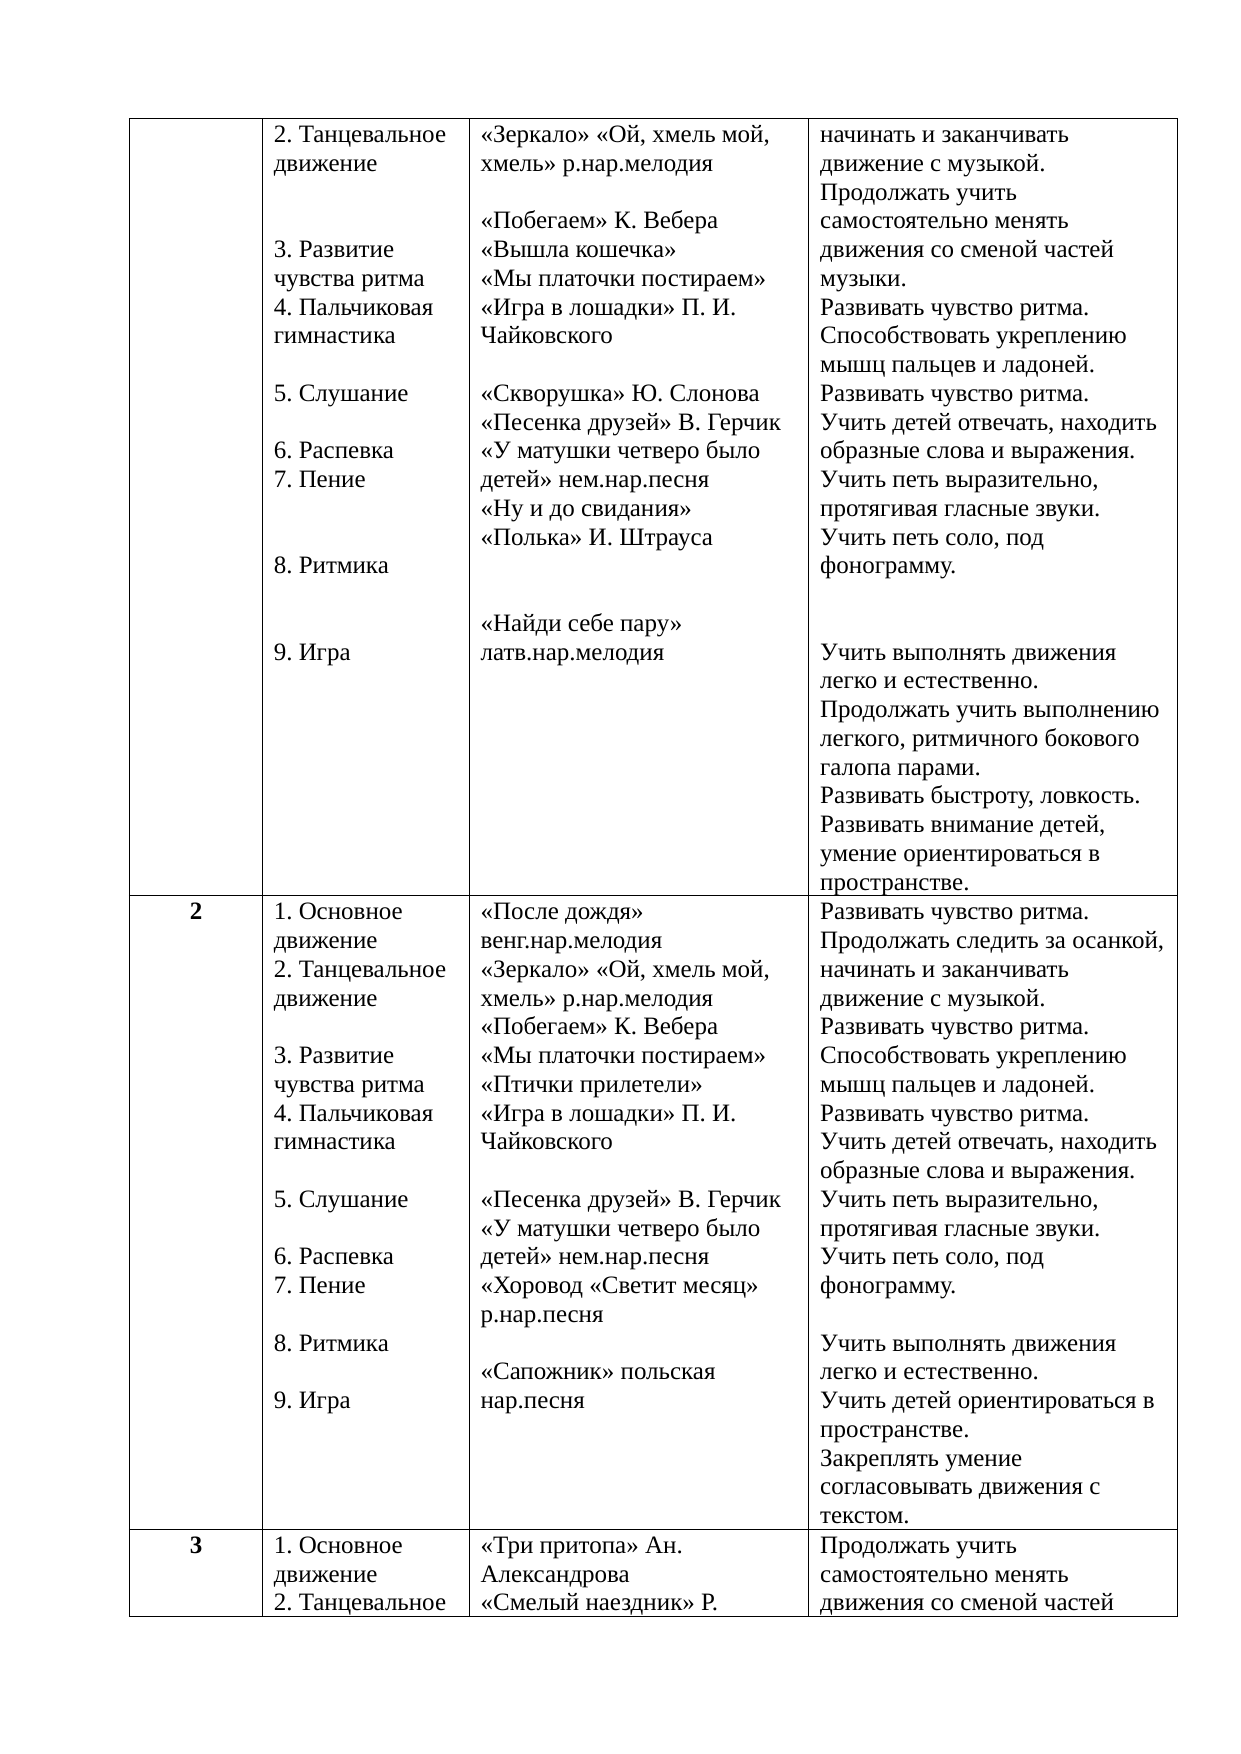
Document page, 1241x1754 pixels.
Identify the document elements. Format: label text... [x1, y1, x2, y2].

table_cell начинать и заканчивать движение с музыкой. Продолжать учить самостоятельно менять движения со сменой частей музыки. Развивать чувство ритма. Способствовать укреплению мышц пальцев и ладоней. Развивать чувство ритма. Учить детей отвечать, находить образные слова и выражения. Учить петь выразительно, протягивая гласные звуки. Учить петь соло, под фонограмму. Учить выполнять движения легко и естественно. Продолжать учить выполнению легкого, ритмичного бокового галопа парами. Развивать быстроту, ловкость. Развивать внимание детей, умение ориентироваться в пространстве. [809, 119, 1177, 895]
table_cell 1. Основное движение 2. Танцевальное [263, 1530, 469, 1616]
table_cell Продолжать учить самостоятельно менять движения со сменой частей [809, 1530, 1177, 1616]
table_cell Развивать чувство ритма. Продолжать следить за осанкой, начинать и заканчивать движение с музыкой. Развивать чувство ритма. Способствовать укреплению мышц пальцев и ладоней. Развивать чувство ритма. Учить детей отвечать, находить образные слова и выражения. Учить петь выразительно, протягивая гласные звуки. Учить петь соло, под фонограмму. Учить выполнять движения легко и естественно. Учить детей ориентироваться в пространстве. Закреплять умение согласовывать движения с текстом. [809, 896, 1177, 1529]
table_cell 2 [130, 896, 262, 1529]
table_cell «Три притопа» Ан. Александрова «Смелый наездник» Р. [470, 1530, 808, 1616]
table_cell 3 [130, 1530, 262, 1616]
table_cell [130, 119, 262, 895]
table_cell 2. Танцевальное движение 3. Развитие чувства ритма 4. Пальчиковая гимнастика 5. Слушание 6. Распевка 7. Пение 8. Ритмика 9. Игра [263, 119, 469, 895]
table_cell «Зеркало» «Ой, хмель мой, хмель» р.нар.мелодия «Побегаем» К. Вебера «Вышла кошечка» «Мы платочки постираем» «Игра в лошадки» П. И. Чайковского «Скворушка» Ю. Слонова «Песенка друзей» В. Герчик «У матушки четверо было детей» нем.нар.песня «Ну и до свидания» «Полька» И. Штрауса «Найди себе пару» латв.нар.мелодия [470, 119, 808, 895]
table_cell 1. Основное движение 2. Танцевальное движение 3. Развитие чувства ритма 4. Пальчиковая гимнастика 5. Слушание 6. Распевка 7. Пение 8. Ритмика 9. Игра [263, 896, 469, 1529]
table_cell «После дождя» венг.нар.мелодия «Зеркало» «Ой, хмель мой, хмель» р.нар.мелодия «Побегаем» К. Вебера «Мы платочки постираем» «Птички прилетели» «Игра в лошадки» П. И. Чайковского «Песенка друзей» В. Герчик «У матушки четверо было детей» нем.нар.песня «Хоровод «Светит месяц» р.нар.песня «Сапожник» польская нар.песня [470, 896, 808, 1529]
